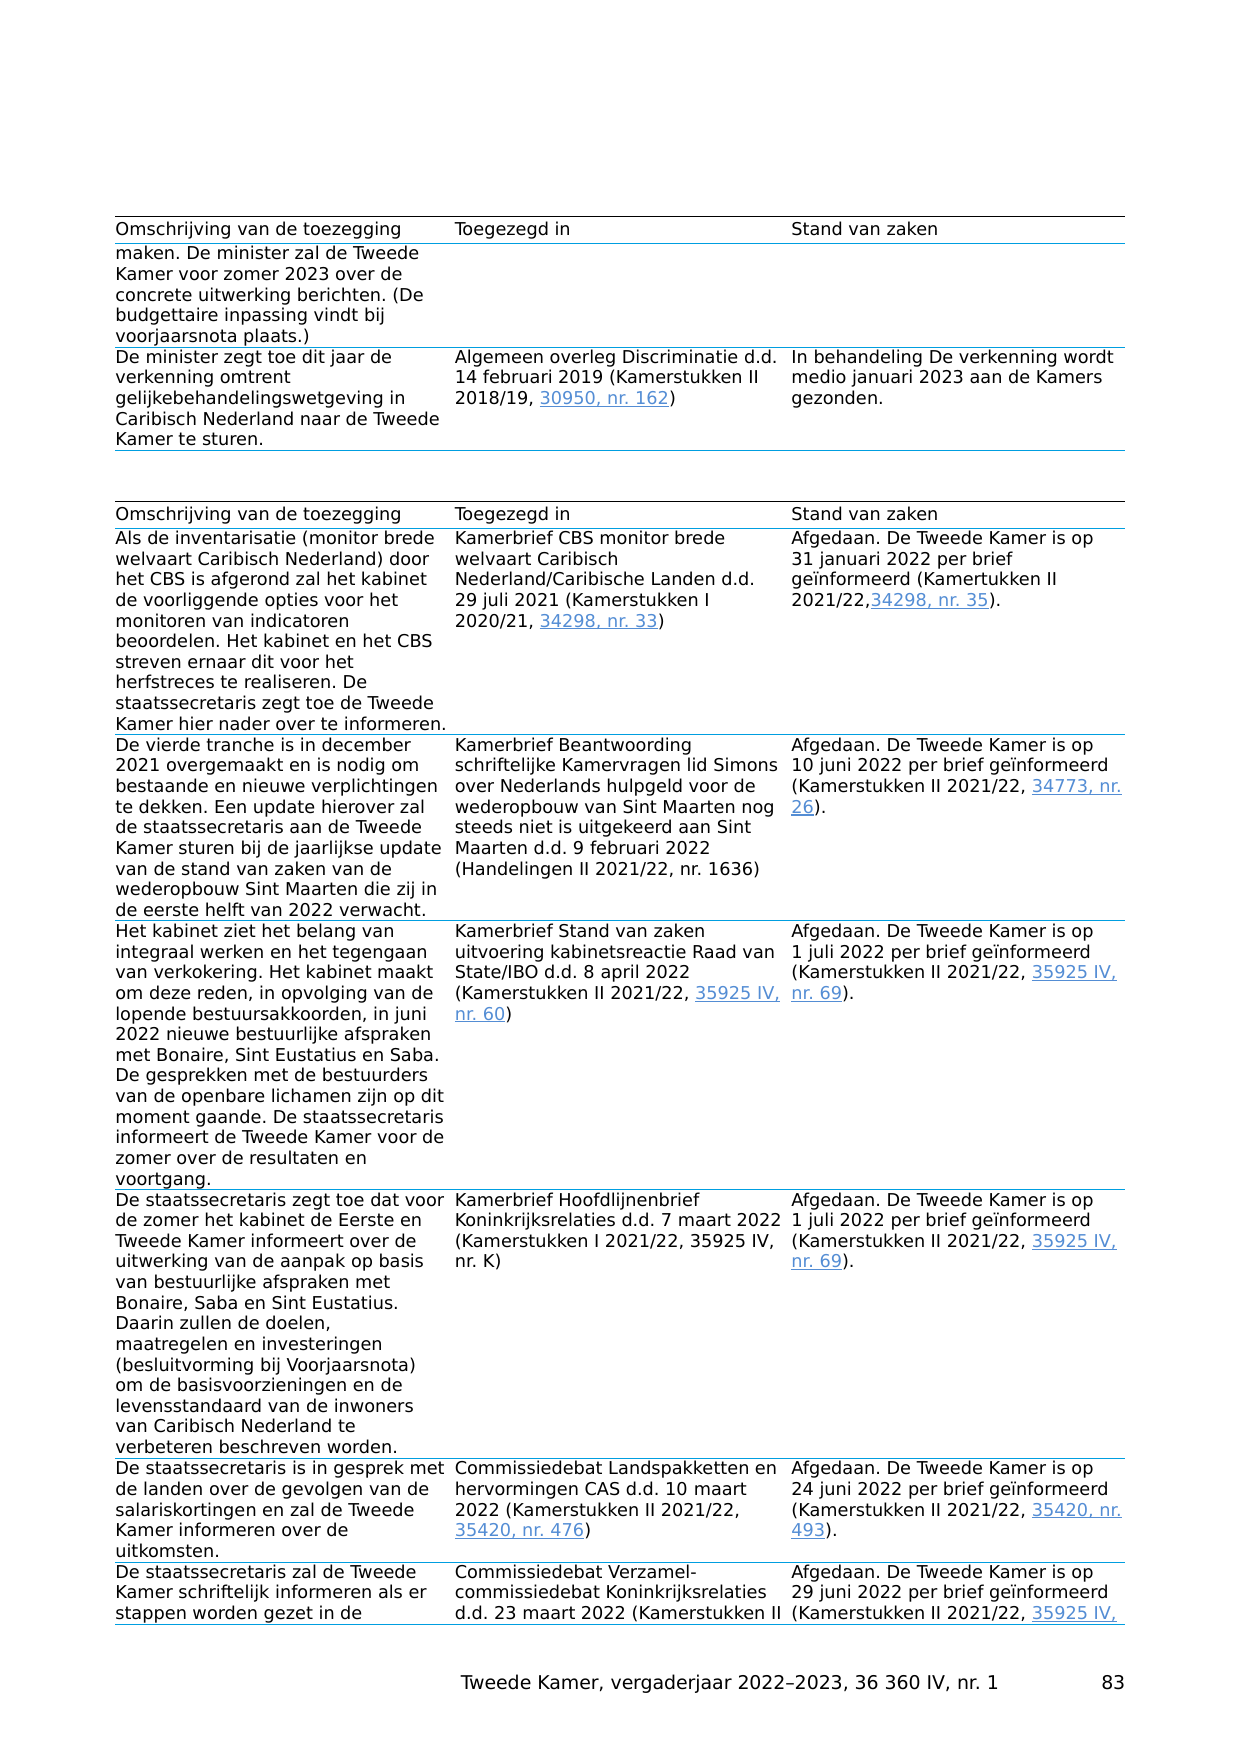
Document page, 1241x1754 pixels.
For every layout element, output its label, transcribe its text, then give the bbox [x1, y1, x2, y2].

table_cell Commissiedebat Landspakketten en hervormingen CAS d.d. 10 maart 2022 (Kamerstukken II 2021/22, 35420, nr. 476) [452, 1459, 788, 1561]
table_cell Toegezegd in [452, 502, 788, 527]
table_cell Het kabinet ziet het belang van integraal werken en het tegengaan van verkokering. Het kabinet maakt om deze reden, in opvolging van de lopende bestuursakkoorden, in juni 2022 nieuwe bestuurlijke afspraken met Bonaire, Sint Eustatius en Saba. De gesprekken met de bestuurders van de openbare lichamen zijn op dit moment gaande. De staatssecretaris informeert de Tweede Kamer voor de zomer over de resultaten en voortgang. [115, 921, 452, 1189]
table_cell Afgedaan. De Tweede Kamer is op 29 juni 2022 per brief geïnformeerd (Kamerstukken II 2021/22, 35925 IV, [788, 1563, 1125, 1624]
table_cell De staatssecretaris zegt toe dat voor de zomer het kabinet de Eerste en Tweede Kamer informeert over de uitwerking van de aanpak op basis van bestuurlijke afspraken met Bonaire, Saba en Sint Eustatius. Daarin zullen de doelen, maatregelen en investeringen (besluitvorming bij Voorjaarsnota) om de basisvoorzieningen en de levensstandaard van de inwoners van Caribisch Nederland te verbeteren beschreven worden. [115, 1190, 452, 1458]
table_cell Omschrijving van de toezegging [115, 217, 452, 243]
table_cell Kamerbrief Beantwoording schriftelijke Kamervragen lid Simons over Nederlands hulpgeld voor de wederopbouw van Sint Maarten nog steeds niet is uitgekeerd aan Sint Maarten d.d. 9 februari 2022 (Handelingen II 2021/22, nr. 1636) [452, 735, 788, 920]
table_cell Kamerbrief CBS monitor brede welvaart Caribisch Nederland/Caribische Landen d.d. 29 juli 2021 (Kamerstukken I 2020/21, 34298, nr. 33) [452, 529, 788, 734]
table_cell Afgedaan. De Tweede Kamer is op 10 juni 2022 per brief geïnformeerd (Kamerstukken II 2021/22, 34773, nr. 26). [788, 735, 1125, 920]
table_cell In behandeling De verkenning wordt medio januari 2023 aan de Kamers gezonden. [788, 348, 1125, 450]
table_cell [452, 244, 788, 346]
table_cell Afgedaan. De Tweede Kamer is op 1 juli 2022 per brief geïnformeerd (Kamerstukken II 2021/22, 35925 IV, nr. 69). [788, 1190, 1125, 1458]
table_cell Stand van zaken [788, 502, 1125, 527]
table_cell Algemeen overleg Discriminatie d.d. 14 februari 2019 (Kamerstukken II 2018/19, 30950, nr. 162) [452, 348, 788, 450]
table_cell Afgedaan. De Tweede Kamer is op 31 januari 2022 per brief geïnformeerd (Kamertukken II 2021/22,34298, nr. 35). [788, 529, 1125, 734]
table_cell Als de inventarisatie (monitor brede welvaart Caribisch Nederland) door het CBS is afgerond zal het kabinet de voorliggende opties voor het monitoren van indicatoren beoordelen. Het kabinet en het CBS streven ernaar dit voor het herfstreces te realiseren. De staatssecretaris zegt toe de Tweede Kamer hier nader over te informeren. [115, 529, 452, 734]
table_cell Commissiedebat Verzamel-commissiedebat Koninkrijksrelaties d.d. 23 maart 2022 (Kamerstukken II [452, 1563, 788, 1624]
table_cell De minister zegt toe dit jaar de verkenning omtrent gelijkebehandelingswetgeving in Caribisch Nederland naar de Tweede Kamer te sturen. [115, 348, 452, 450]
table_cell Omschrijving van de toezegging [115, 502, 452, 527]
table_cell De staatssecretaris is in gesprek met de landen over de gevolgen van de salariskortingen en zal de Tweede Kamer informeren over de uitkomsten. [115, 1459, 452, 1561]
table_cell [788, 244, 1125, 346]
table_header Tabel 45 Afgedane toezeggingen [115, 476, 1125, 501]
table_cell Afgedaan. De Tweede Kamer is op 1 juli 2022 per brief geïnformeerd (Kamerstukken II 2021/22, 35925 IV, nr. 69). [788, 921, 1125, 1189]
table_cell Afgedaan. De Tweede Kamer is op 24 juni 2022 per brief geïnformeerd (Kamerstukken II 2021/22, 35420, nr. 493). [788, 1459, 1125, 1561]
table_cell Kamerbrief Hoofdlijnenbrief Koninkrijksrelaties d.d. 7 maart 2022 (Kamerstukken I 2021/22, 35925 IV, nr. K) [452, 1190, 788, 1458]
table_cell Stand van zaken [788, 217, 1125, 243]
table_cell Kamerbrief Stand van zaken uitvoering kabinetsreactie Raad van State/IBO d.d. 8 april 2022 (Kamerstukken II 2021/22, 35925 IV, nr. 60) [452, 921, 788, 1189]
table_cell De vierde tranche is in december 2021 overgemaakt en is nodig om bestaande en nieuwe verplichtingen te dekken. Een update hierover zal de staatssecretaris aan de Tweede Kamer sturen bij de jaarlijkse update van de stand van zaken van de wederopbouw Sint Maarten die zij in de eerste helft van 2022 verwacht. [115, 735, 452, 920]
table_cell Toegezegd in [452, 217, 788, 243]
table_cell De staatssecretaris zal de Tweede Kamer schriftelijk informeren als er stappen worden gezet in de [115, 1563, 452, 1624]
table_cell maken. De minister zal de Tweede Kamer voor zomer 2023 over de concrete uitwerking berichten. (De budgettaire inpassing vindt bij voorjaarsnota plaats.) [115, 244, 452, 346]
table_header Tabel 44 Door de bewindslieden gedane toezegginen [115, 191, 1125, 216]
